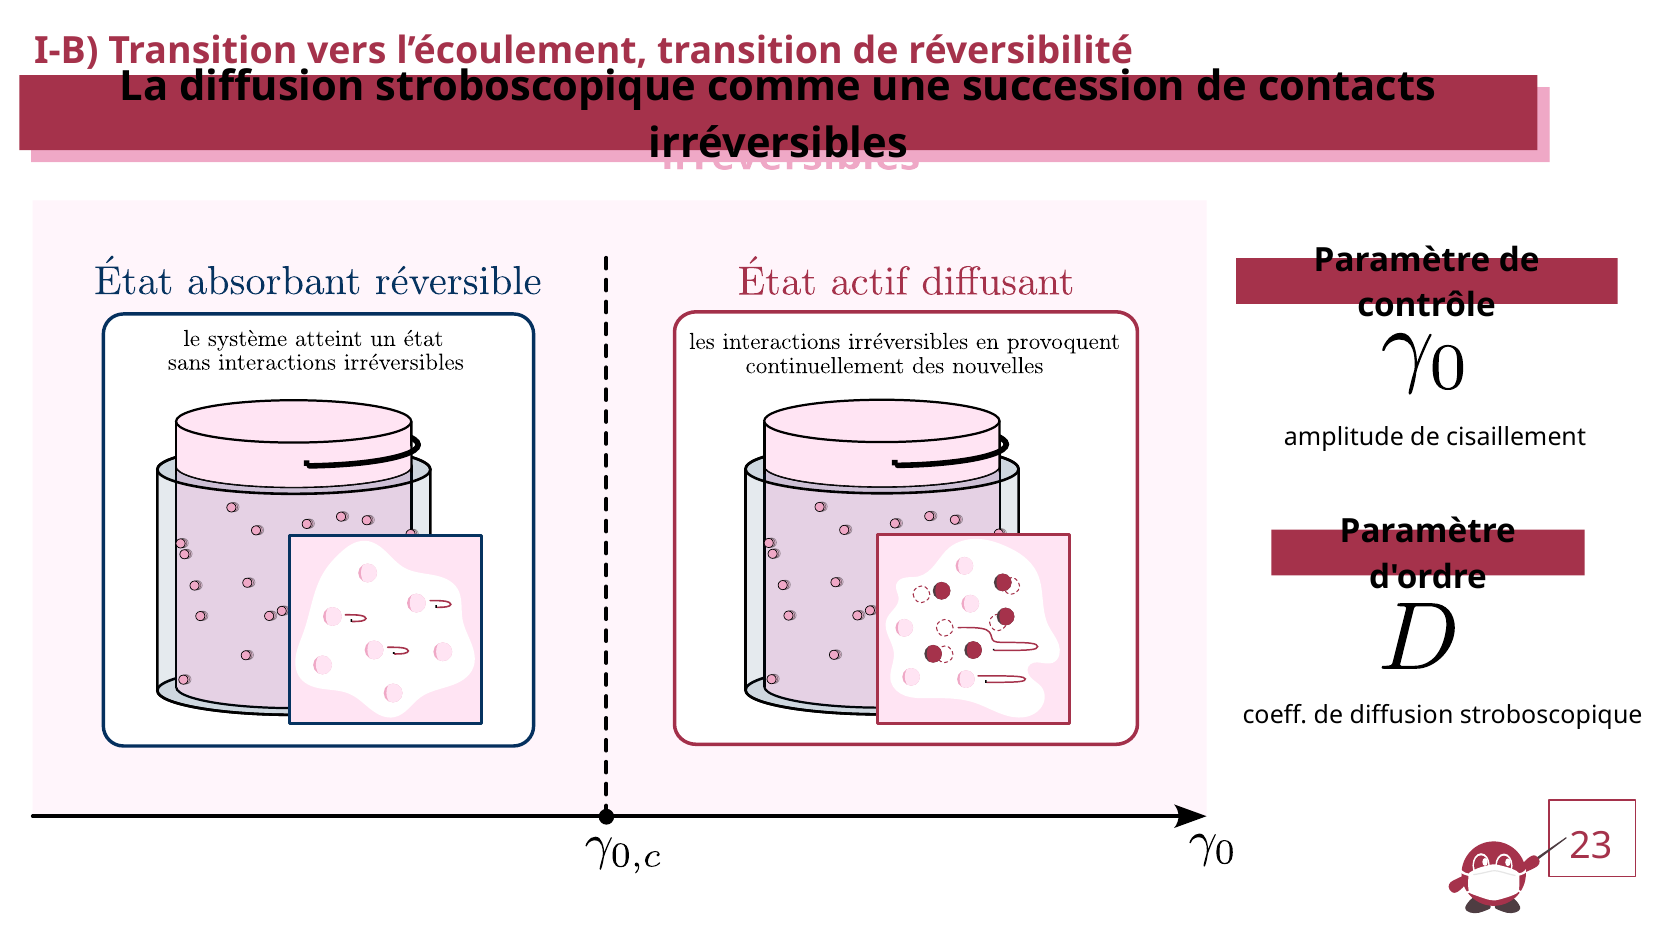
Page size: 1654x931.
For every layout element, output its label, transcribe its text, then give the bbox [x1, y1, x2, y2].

text_box amplitude de cisaillement [1269, 411, 1586, 456]
picture [1382, 332, 1464, 395]
picture [29, 199, 1234, 875]
picture [1448, 799, 1637, 914]
text_box La diffusion stroboscopique comme une succession de contacts irréversibles [19, 75, 1538, 151]
text_box Paramètre de contrôle [1236, 258, 1618, 304]
picture [1381, 603, 1455, 669]
text_box coeff. de diffusion stroboscopique [1227, 689, 1640, 734]
text_box I-B) Transition vers l’écoulement, transition de réversibilité [19, 16, 1036, 76]
text_box [1492, 811, 1654, 887]
text_box Paramètre d'ordre [1271, 529, 1585, 576]
